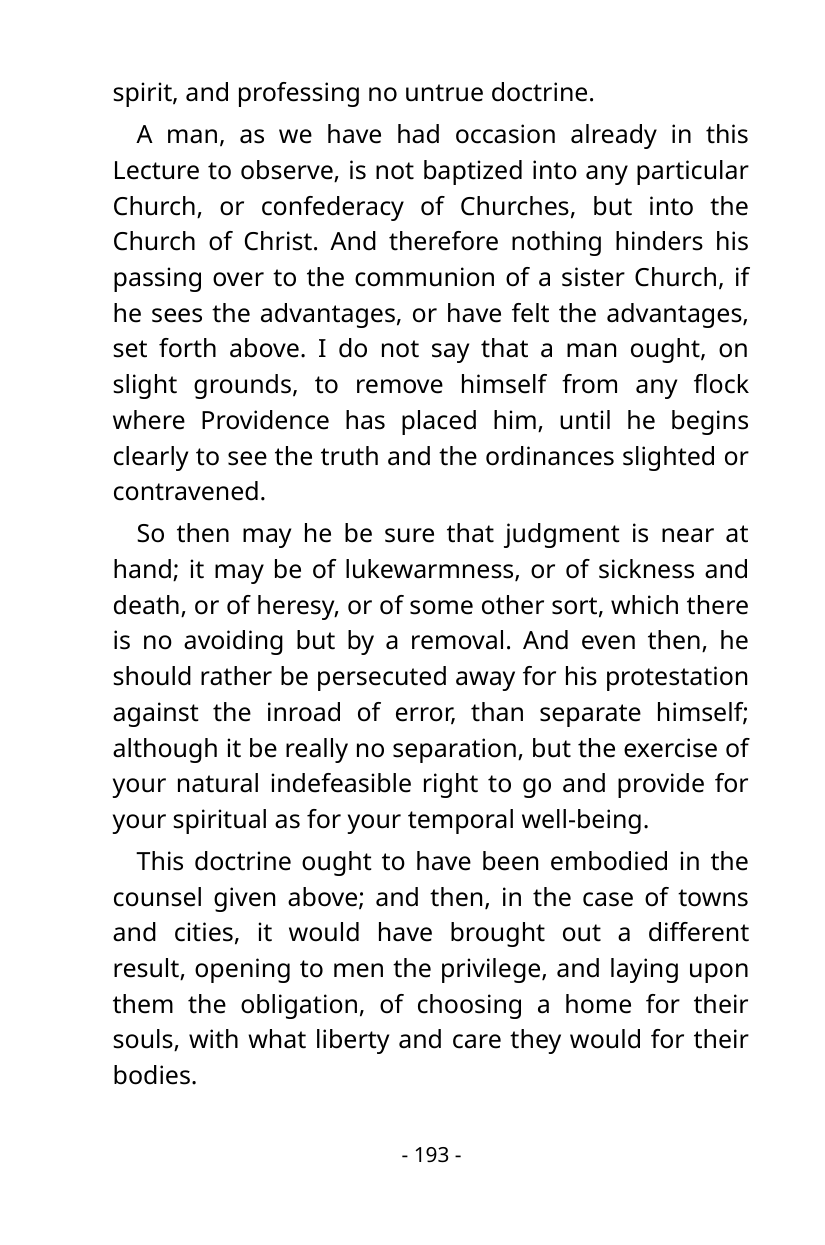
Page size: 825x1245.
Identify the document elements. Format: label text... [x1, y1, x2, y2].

text spirit, and professing no untrue doctrine. [112, 75, 750, 109]
text This doctrine ought to have been embodied in the counsel given above; and then, in the case of towns and cities, it would have brought out a different result, opening to men the privilege, and laying upon them the obligation, of choosing a home for their souls, with what liberty and care they would for their bodies. [112, 843, 750, 1092]
text So then may he be sure that judgment is near at hand; it may be of lukewarmness, or of sickness and death, or of heresy, or of some other sort, which there is no avoiding but by a removal. And even then, he should rather be persecuted away for his protestation against the inroad of error, than separate himself; although it be really no separation, but the exercise of your natural indefeasible right to go and provide for your spiritual as for your temporal well-being. [112, 516, 750, 836]
text A man, as we have had occasion already in this Lecture to observe, is not baptized into any particular Church, or confederacy of Churches, but into the Church of Christ. And therefore nothing hinders his passing over to the communion of a sister Church, if he sees the advantages, or have felt the advantages, set forth above. I do not say that a man ought, on slight grounds, to remove himself from any flock where Providence has placed him, until he begins clearly to see the truth and the ordinances slighted or contravened. [112, 117, 750, 508]
